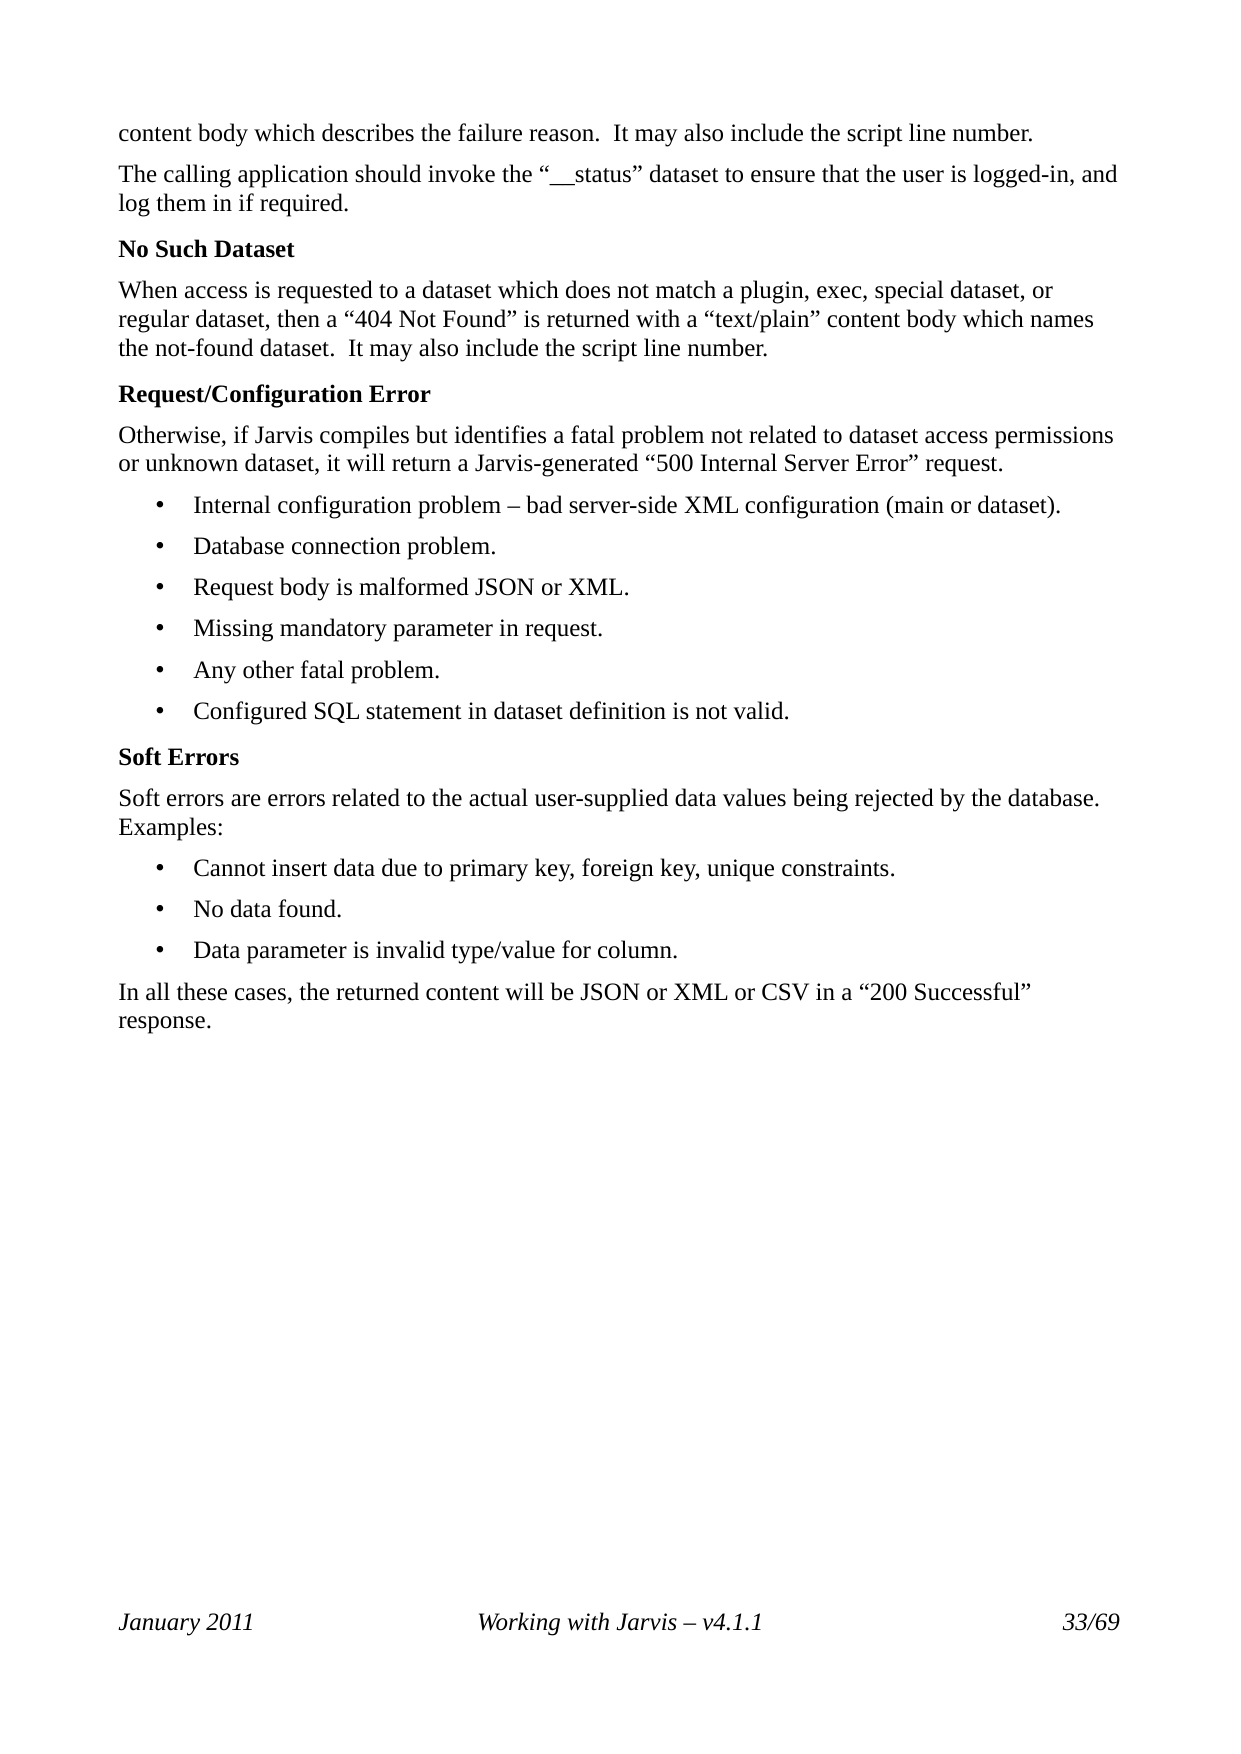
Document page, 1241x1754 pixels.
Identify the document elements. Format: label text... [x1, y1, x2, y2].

text When access is requested to a dataset which does not match a plugin, exec, special dataset, or regular dataset, then a “404 Not Found” is returned with a “text/plain” content body which names the not-found dataset. It may also include the script line number. [118, 275, 1122, 361]
text content body which describes the failure reason. It may also include the script line number. [118, 118, 1122, 147]
list Internal configuration problem – bad server-side XML configuration (main or dataset). [156, 490, 1122, 518]
list Request body is malformed JSON or XML. [156, 572, 1122, 601]
list Cannot insert data due to primary key, foreign key, unique constraints. [156, 853, 1122, 882]
text In all these cases, the returned content will be JSON or XML or CSV in a “200 Successful” response. [118, 977, 1122, 1034]
list Any other fatal problem. [156, 655, 1122, 683]
list Data parameter is invalid type/value for column. [156, 936, 1122, 964]
text Otherwise, if Jarvis compiles but identifies a fatal problem not related to dataset access permissions or unknown dataset, it will return a Jarvis-generated “500 Internal Server Error” request. [118, 420, 1122, 477]
list No data found. [156, 894, 1122, 923]
list Configured SQL statement in dataset definition is not valid. [156, 696, 1122, 725]
subtitle No Such Dataset [118, 234, 1122, 263]
subtitle Soft Errors [118, 742, 1122, 771]
subtitle Request/Configuration Error [118, 379, 1122, 407]
text Soft errors are errors related to the actual user-supplied data values being rejected by the database. Examples: [118, 783, 1122, 841]
list Missing mandatory parameter in request. [156, 613, 1122, 642]
text The calling application should invoke the “__status” dataset to ensure that the user is logged-in, and log them in if required. [118, 159, 1122, 217]
list Database connection problem. [156, 531, 1122, 560]
